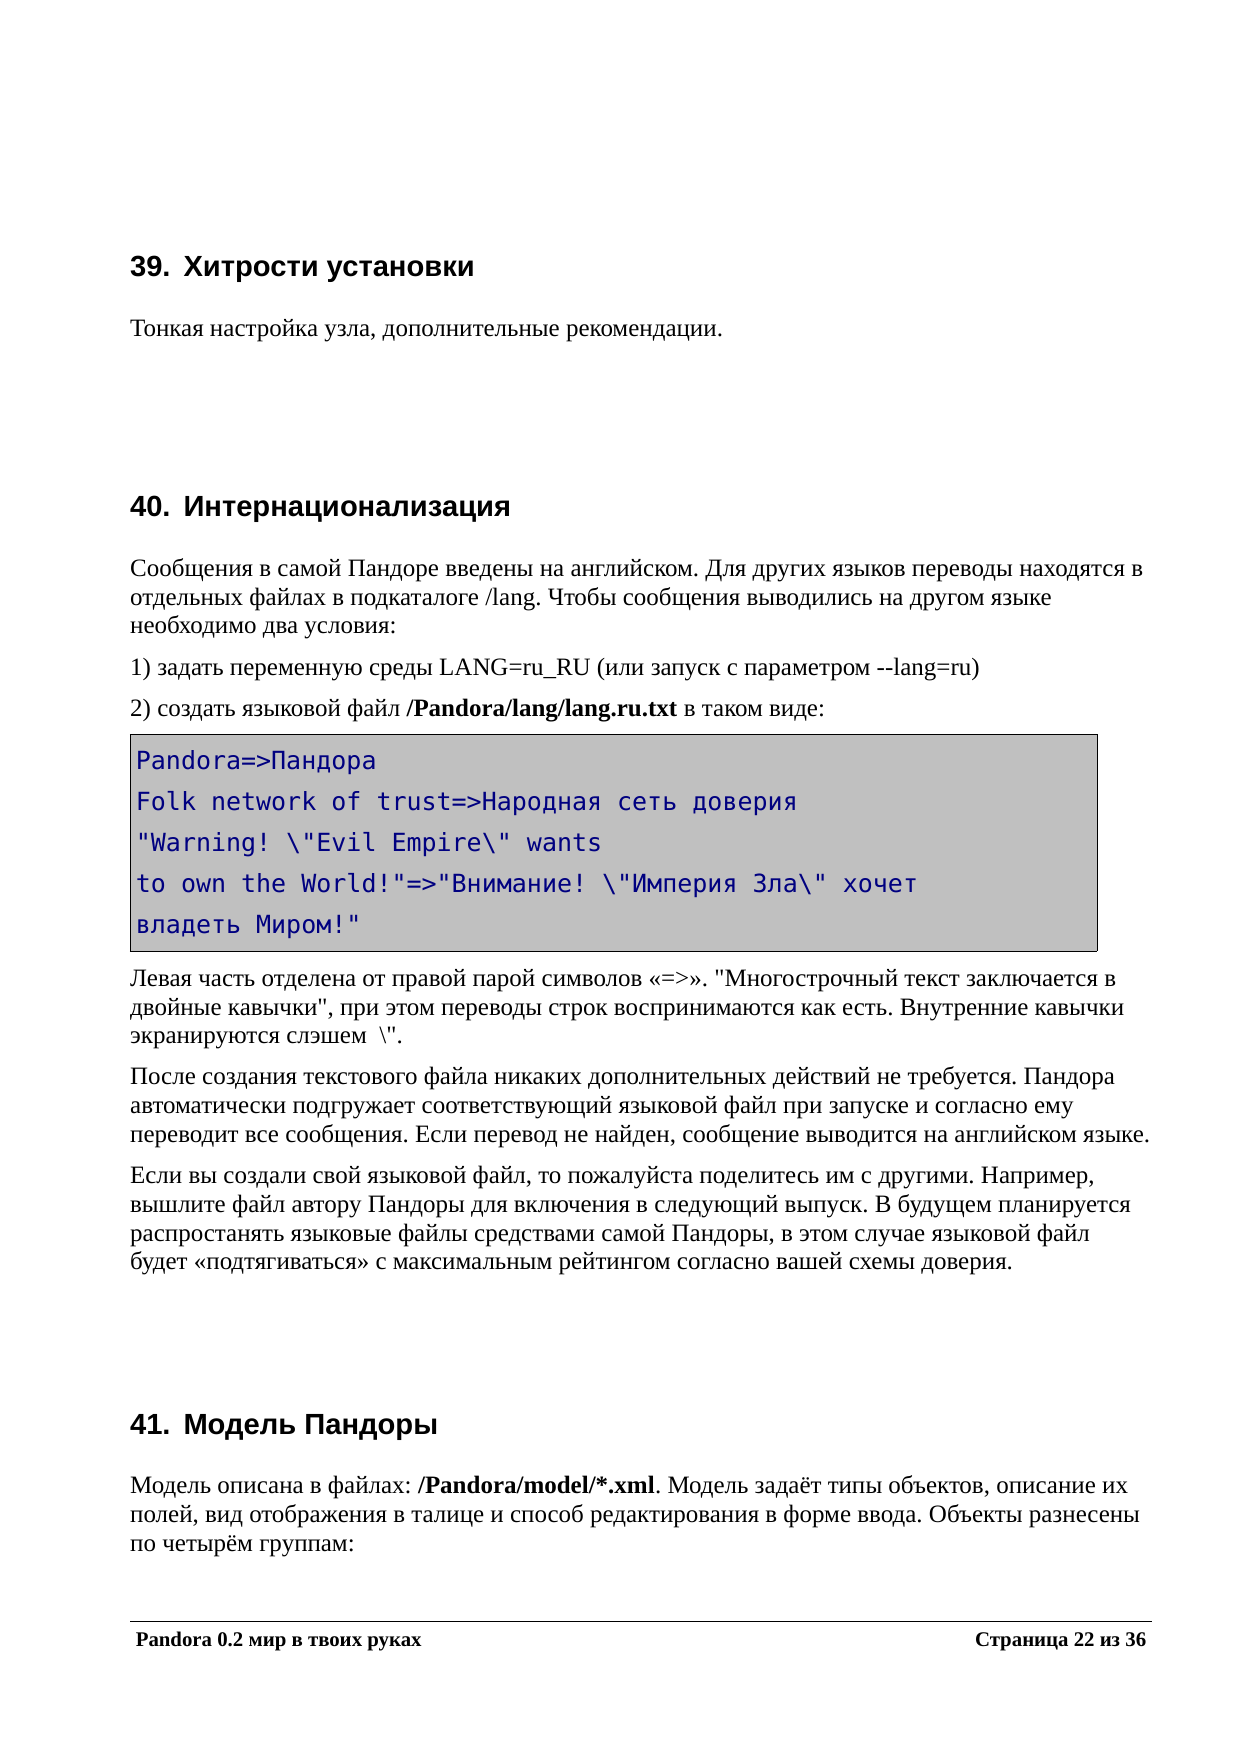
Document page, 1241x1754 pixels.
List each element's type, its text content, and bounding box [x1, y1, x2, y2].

text Сообщения в самой Пандоре введены на английском. Для других языков переводы находятся в отдельных файлах в подкаталоге /lang. Чтобы сообщения выводились на другом языке необходимо два условия: [130, 553, 1152, 639]
subtitle Модель Пандоры [130, 1407, 1152, 1440]
text После создания текстового файла никаких дополнительных действий не требуется. Пандора автоматически подгружает соответствующий языковой файл при запуске и согласно ему переводит все сообщения. Если перевод не найден, сообщение выводится на английском языке. [130, 1061, 1152, 1148]
table_header Pandora=>Пандора Folk network of trust=>Народная сеть доверия "Warning! \"Evil Empire\" wants to own the World!"=>"Внимание! \"Империя Зла\" хочет владеть Миром!" [131, 735, 1097, 951]
text Тонкая настройка узла, дополнительные рекомендации. [130, 313, 1152, 341]
text 1) задать переменную среды LANG=ru_RU (или запуск с параметром --lang=ru) [130, 652, 1152, 680]
text Левая часть отделена от правой парой символов «=>». "Многострочный текст заключается в двойные кавычки", при этом переводы строк воспринимаются как есть. Внутренние кавычки экранируются слэшем \". [130, 963, 1152, 1049]
text Модель описана в файлах: /Pandora/model/*.xml. Модель задаёт типы объектов, описание их полей, вид отображения в талице и способ редактирования в форме ввода. Объекты разнесены по четырём группам: [130, 1471, 1152, 1557]
text 2) создать языковой файл /Pandora/lang/lang.ru.txt в таком виде: [130, 693, 1152, 722]
subtitle Интернационализация [130, 489, 1152, 523]
subtitle Хитрости установки [130, 249, 1152, 282]
text Если вы создали свой языковой файл, то пожалуйста поделитесь им с другими. Например, вышлите файл автору Пандоры для включения в следующий выпуск. В будущем планируется распростанять языковые файлы средствами самой Пандоры, в этом случае языковой файл будет «подтягиваться» с максимальным рейтингом согласно вашей схемы доверия. [130, 1160, 1152, 1275]
